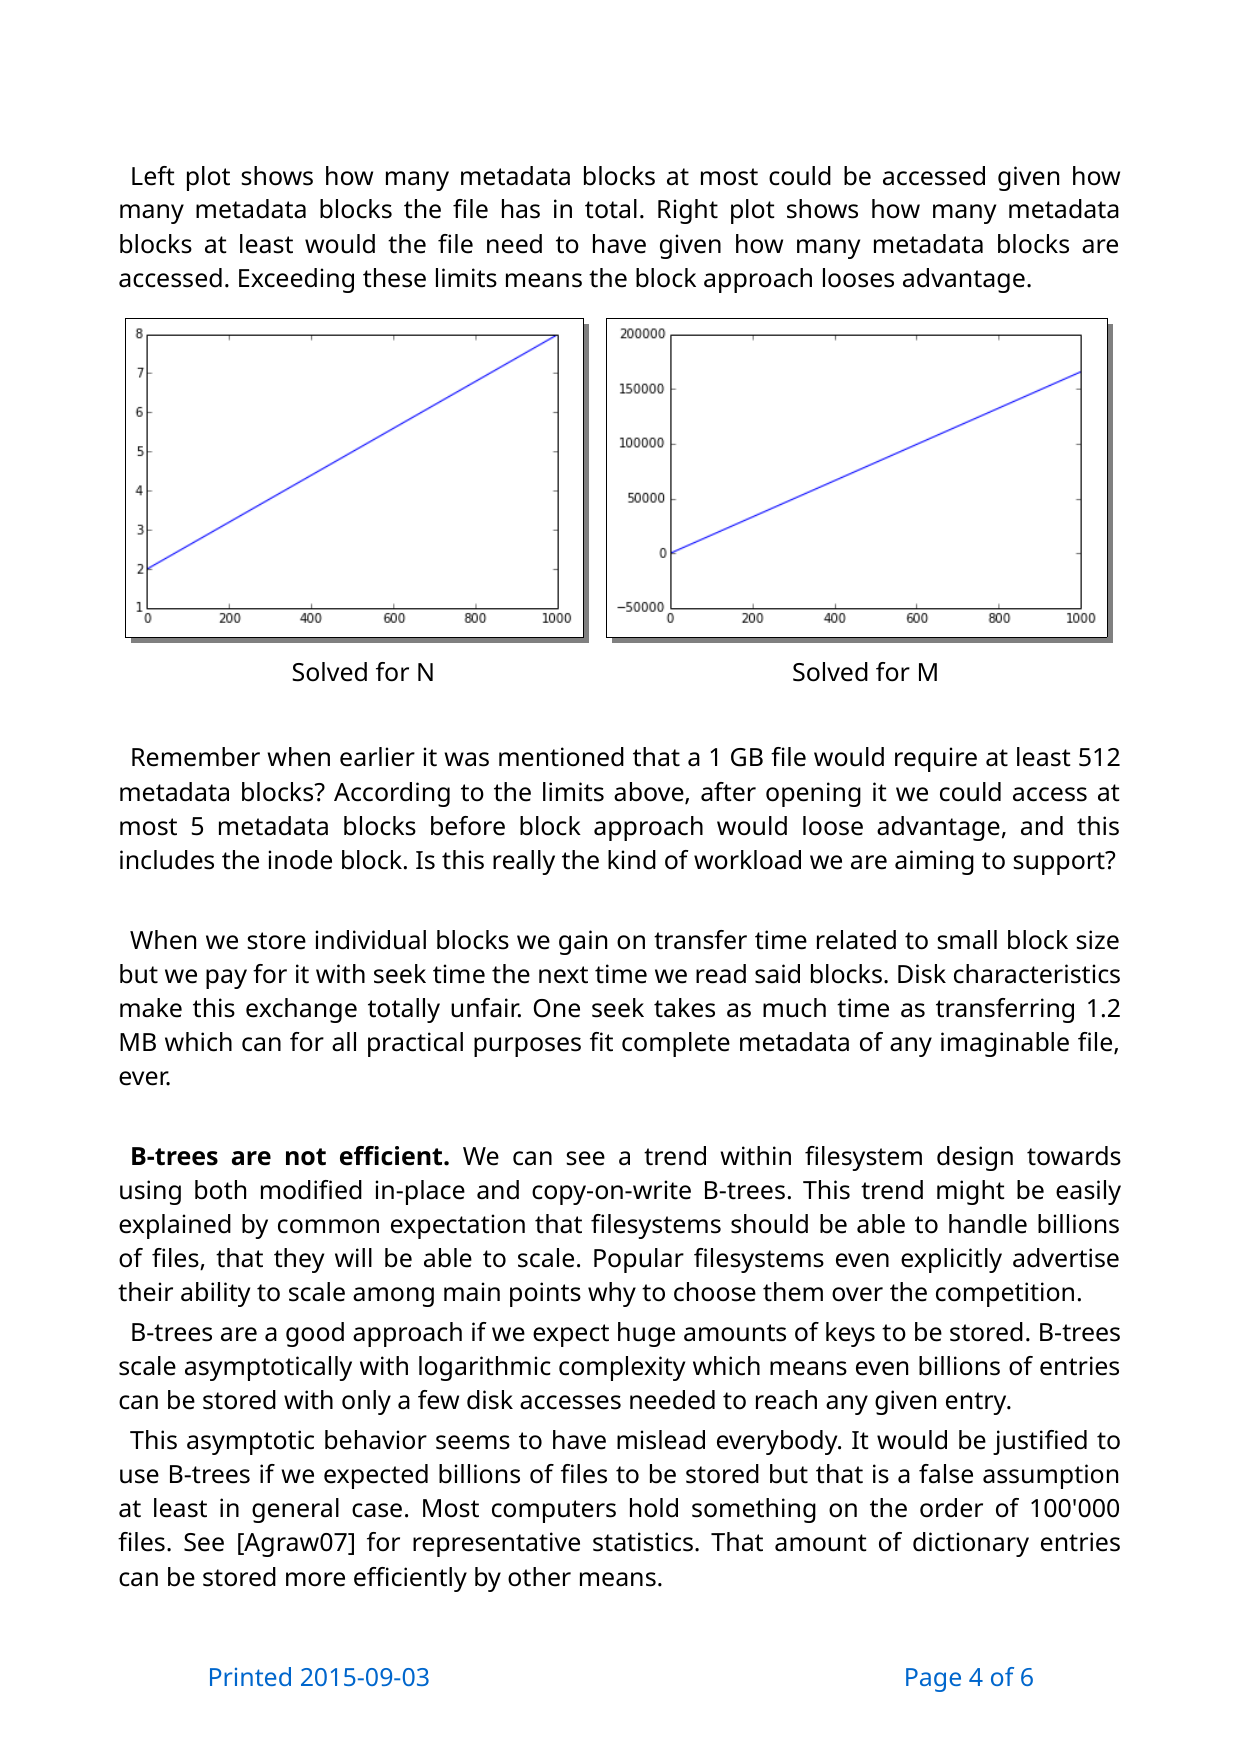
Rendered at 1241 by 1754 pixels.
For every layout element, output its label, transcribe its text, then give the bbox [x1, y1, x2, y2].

table_header Solved for N [118, 300, 596, 700]
text This asymptotic behavior seems to have mislead everybody. It would be justified to use B-trees if we expected billions of files to be stored but that is a false assumption at least in general case. Most computers hold something on the order of 100'000 files. See [Agraw07] for representative statistics. That amount of dictionary entries can be stored more efficiently by other means. [118, 1423, 1122, 1593]
text Remember when earlier it was mentioned that a 1 GB file would require at least 512 metadata blocks? According to the limits above, after opening it we could access at most 5 metadata blocks before block approach would loose advantage, and this includes the inode block. Is this really the kind of workload we are aiming to support? [118, 740, 1122, 876]
picture [127, 320, 581, 634]
picture [609, 320, 1104, 634]
text B-trees are not efficient. We can see a trend within filesystem design towards using both modified in-place and copy-on-write B-trees. This trend might be easily explained by common expectation that filesystems should be able to handle billions of files, that they will be able to scale. Popular filesystems even explicitly advertise their ability to scale among main points why to choose them over the competition. [118, 1138, 1122, 1309]
text B-trees are a good approach if we expect huge amounts of keys to be stored. B-trees scale asymptotically with logarithmic complexity which means even billions of entries can be stored with only a few disk accesses needed to reach any given entry. [118, 1315, 1122, 1417]
text When we store individual blocks we gain on transfer time related to small block size but we pay for it with seek time the next time we read said blocks. Disk characteristics make this exchange totally unfair. One seek takes as much time as transferring 1.2 MB which can for all practical purposes fit complete metadata of any imaginable file, ever. [118, 922, 1122, 1093]
text Left plot shows how many metadata blocks at most could be accessed given how many metadata blocks the file has in total. Right plot shows how many metadata blocks at least would the file need to have given how many metadata blocks are accessed. Exceeding these limits means the block approach looses advantage. [118, 158, 1122, 294]
table_header Solved for M [596, 300, 1123, 700]
